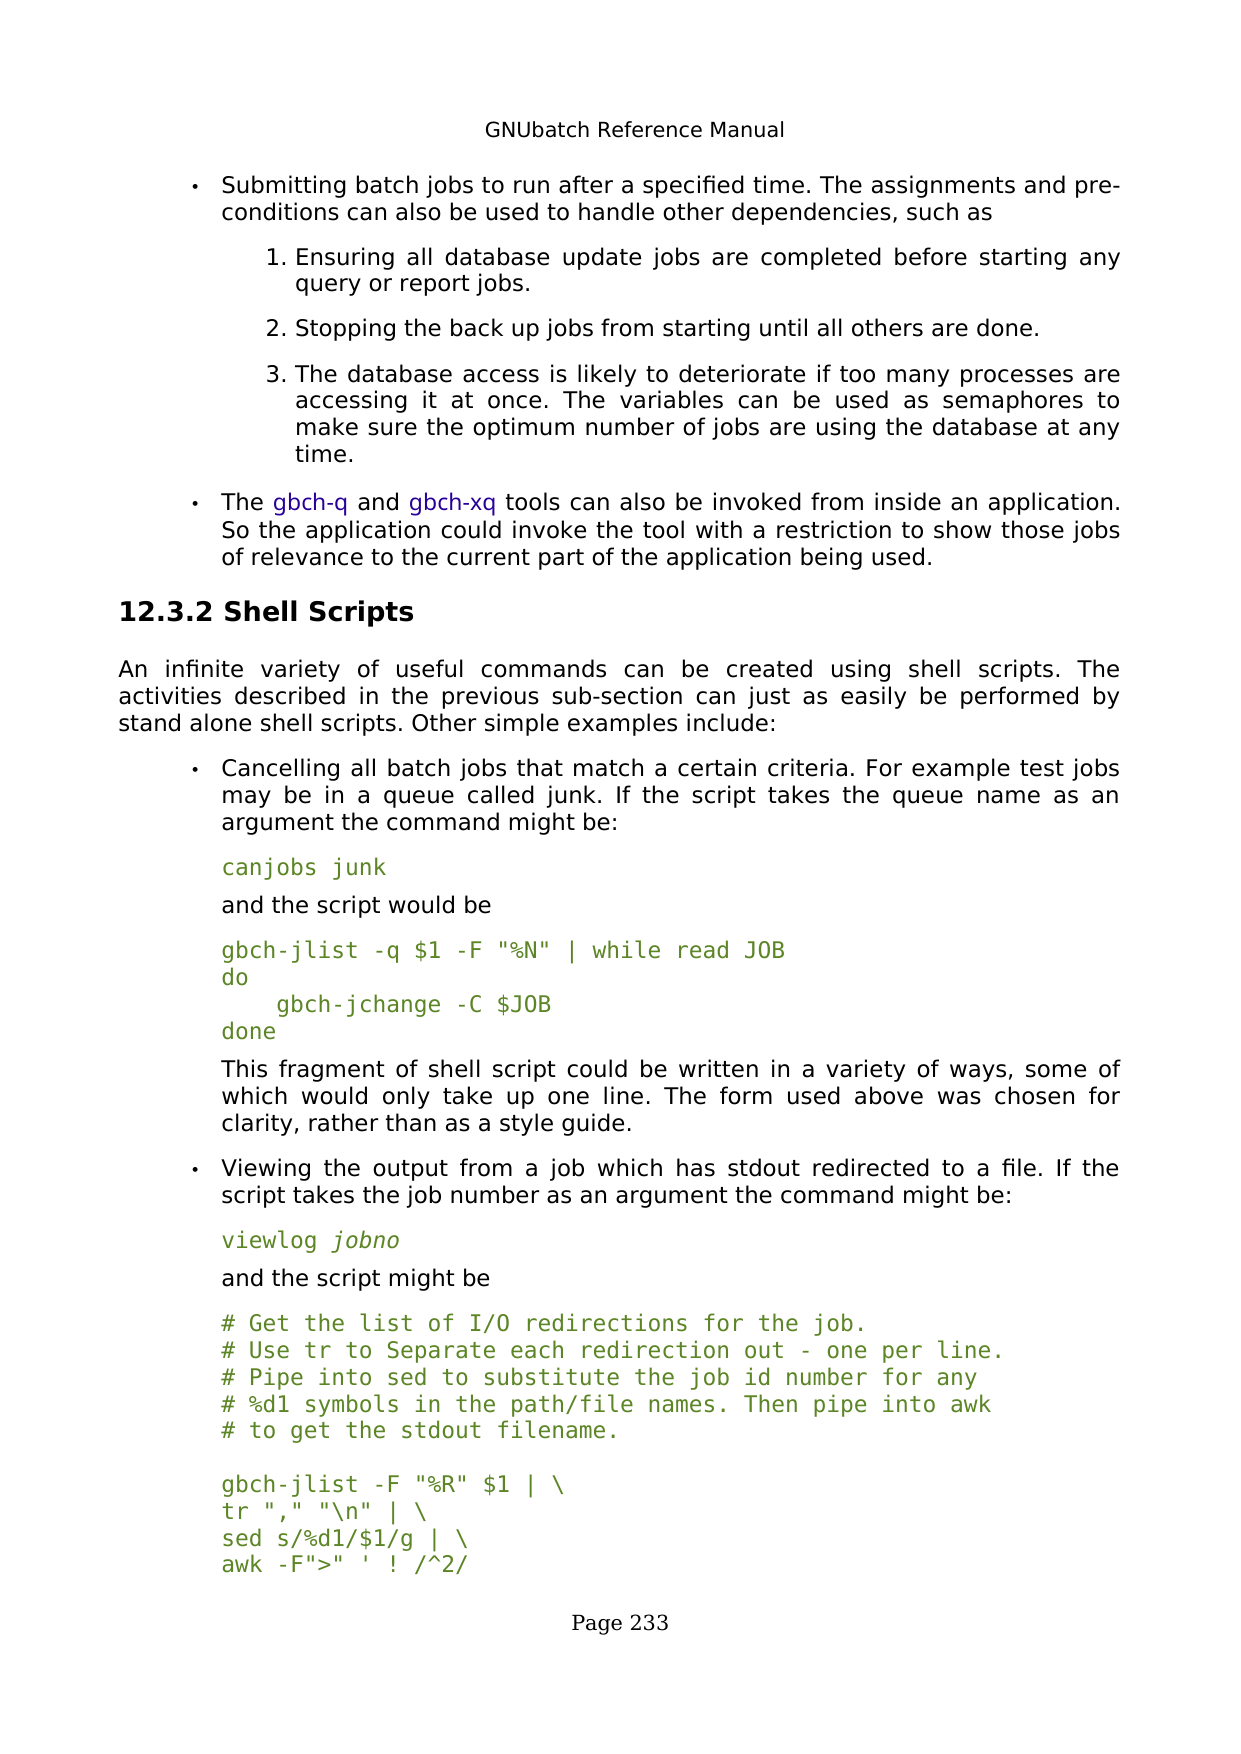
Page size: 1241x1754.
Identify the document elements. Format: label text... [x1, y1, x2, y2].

list # Pipe into sed to substitute the job id number for any [192, 1364, 1122, 1391]
list This fragment of shell script could be written in a variety of ways, some of which would only take up one line. The form used above was chosen for clarity, rather than as a style guide. [192, 1056, 1122, 1137]
list and the script would be [192, 892, 1122, 919]
list done [192, 1018, 1122, 1045]
list awk -F">" ' ! /^2/ [192, 1552, 1122, 1578]
subtitle Shell Scripts [118, 596, 1122, 627]
list gbch-jlist -F "%R" $1 | \ [192, 1471, 1122, 1498]
list and the script might be [192, 1266, 1122, 1292]
list gbch-jchange -C $JOB [192, 991, 1122, 1018]
list # %d1 symbols in the path/file names. Then pipe into awk [192, 1391, 1122, 1418]
list tr "," "\n" | \ [192, 1498, 1122, 1525]
text An infinite variety of useful commands can be created using shell scripts. The activities described in the previous sub-section can just as easily be performed by stand alone shell scripts. Other simple examples include: [118, 657, 1122, 737]
list viewlog jobno [192, 1227, 1122, 1254]
list # to get the stdout filename. [192, 1418, 1122, 1444]
list Viewing the output from a job which has stdout redirected to a file. If the script takes the job number as an argument the command might be: [192, 1155, 1122, 1209]
list The database access is likely to deteriorate if too many processes are accessing it at once. The variables can be used as semaphores to make sure the optimum number of jobs are using the database at any time. [265, 361, 1122, 468]
list Ensuring all database update jobs are completed before starting any query or report jobs. [265, 244, 1122, 297]
list canjobs junk [192, 854, 1122, 881]
list gbch-jlist -q $1 -F "%N" | while read JOB [192, 938, 1122, 964]
list # Use tr to Separate each redirection out - one per line. [192, 1337, 1122, 1364]
list Cancelling all batch jobs that match a certain criteria. For example test jobs may be in a queue called junk. If the script takes the queue name as an argument the command might be: [192, 755, 1122, 836]
list Stopping the back up jobs from starting until all others are done. [265, 316, 1122, 342]
list Submitting batch jobs to run after a specified time. The assignments and pre-conditions can also be used to handle other dependencies, such as [192, 172, 1122, 225]
list do [192, 964, 1122, 991]
list The gbch-q and gbch-xq tools can also be invoked from inside an application. So the application could invoke the tool with a restriction to show those jobs of relevance to the current part of the application being used. [192, 486, 1122, 571]
list sed s/%d1/$1/g | \ [192, 1525, 1122, 1552]
list # Get the list of I/O redirections for the job. [192, 1311, 1122, 1337]
